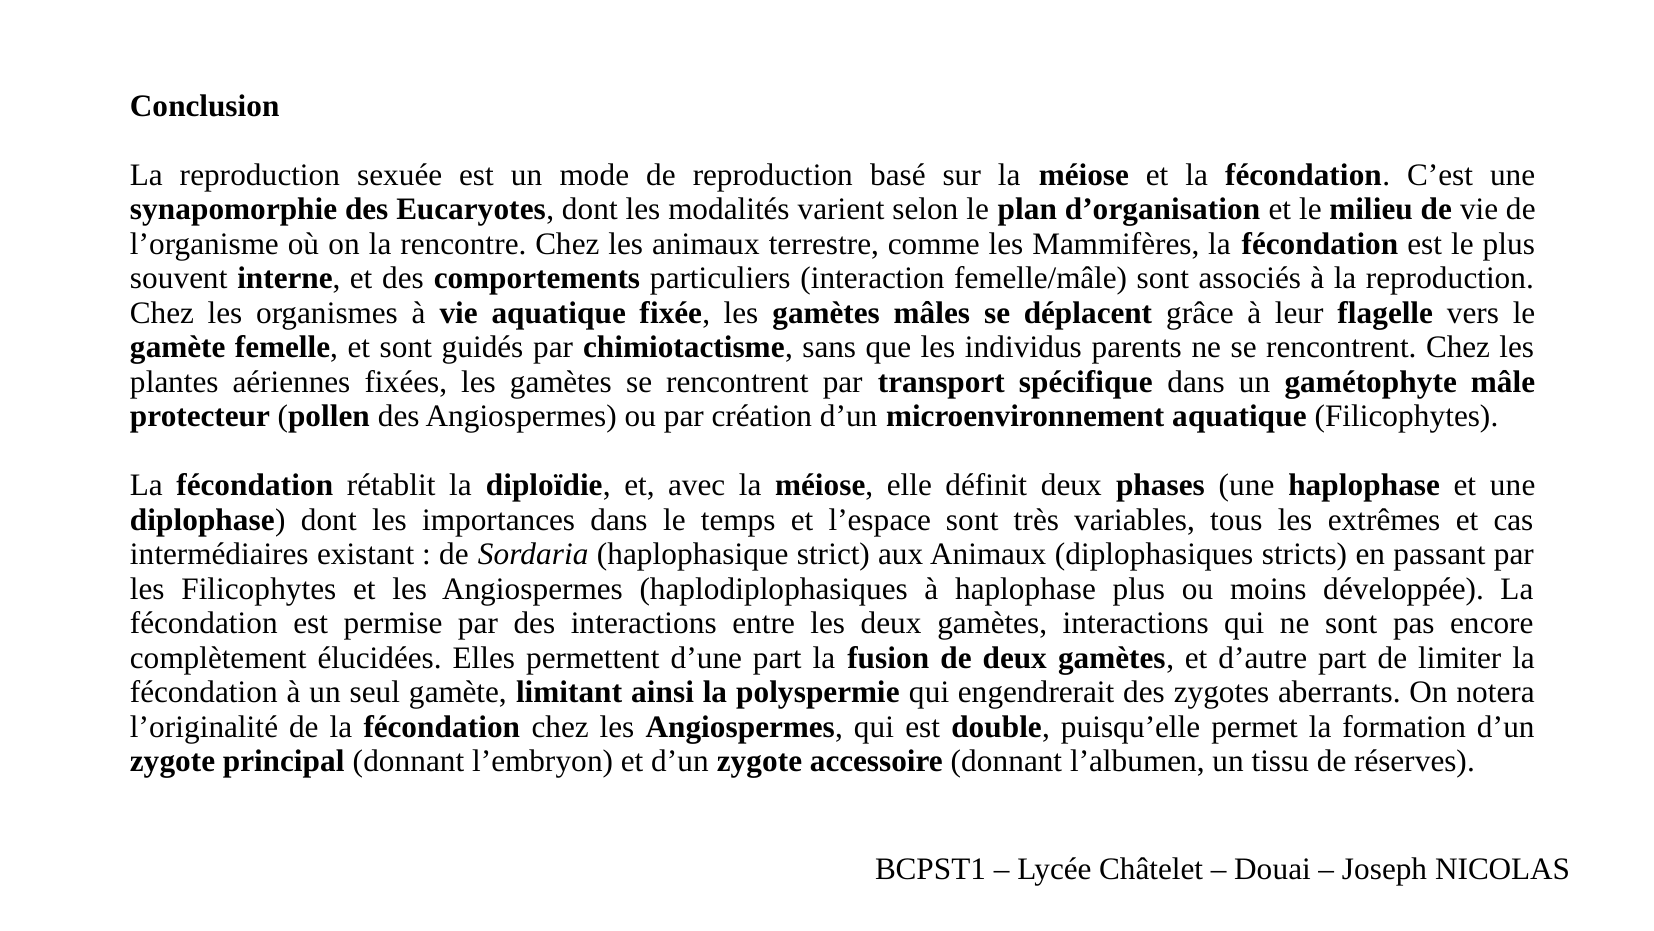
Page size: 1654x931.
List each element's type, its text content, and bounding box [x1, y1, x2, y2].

text_box Conclusion La reproduction sexuée est un mode de reproduction basé sur la méiose et la fécondation. C’est une synapomorphie des Eucaryotes, dont les modalités varient selon le plan d’organisation et le milieu de vie de l’organisme où on la rencontre. Chez les animaux terrestre, comme les Mammifères, la fécondation est le plus souvent interne, et des comportements particuliers (interaction femelle/mâle) sont associés à la reproduction. Chez les organismes à vie aquatique fixée, les gamètes mâles se déplacent grâce à leur flagelle vers le gamète femelle, et sont guidés par chimiotactisme, sans que les individus parents ne se rencontrent. Chez les plantes aériennes fixées, les gamètes se rencontrent par transport spécifique dans un gamétophyte mâle protecteur (pollen des Angiospermes) ou par création d’un microenvironnement aquatique (Filicophytes). La fécondation rétablit la diploïdie, et, avec la méiose, elle définit deux phases (une haplophase et une diplophase) dont les importances dans le temps et l’espace sont très variables, tous les extrêmes et cas intermédiaires existant : de Sordaria (haplophasique strict) aux Animaux (diplophasiques stricts) en passant par les Filicophytes et les Angiospermes (haplodiplophasiques à haplophase plus ou moins développée). La fécondation est permise par des interactions entre les deux gamètes, interactions qui ne sont pas encore complètement élucidées. Elles permettent d’une part la fusion de deux gamètes, et d’autre part de limiter la fécondation à un seul gamète, limitant ainsi la polyspermie qui engendrerait des zygotes aberrants. On notera l’originalité de la fécondation chez les Angiospermes, qui est double, puisqu’elle permet la formation d’un zygote principal (donnant l’embryon) et d’un zygote accessoire (donnant l’albumen, un tissu de réserves). [129, 88, 1536, 779]
text_box BCPST1 – Lycée Châtelet – Douai – Joseph NICOLAS [637, 832, 1571, 905]
